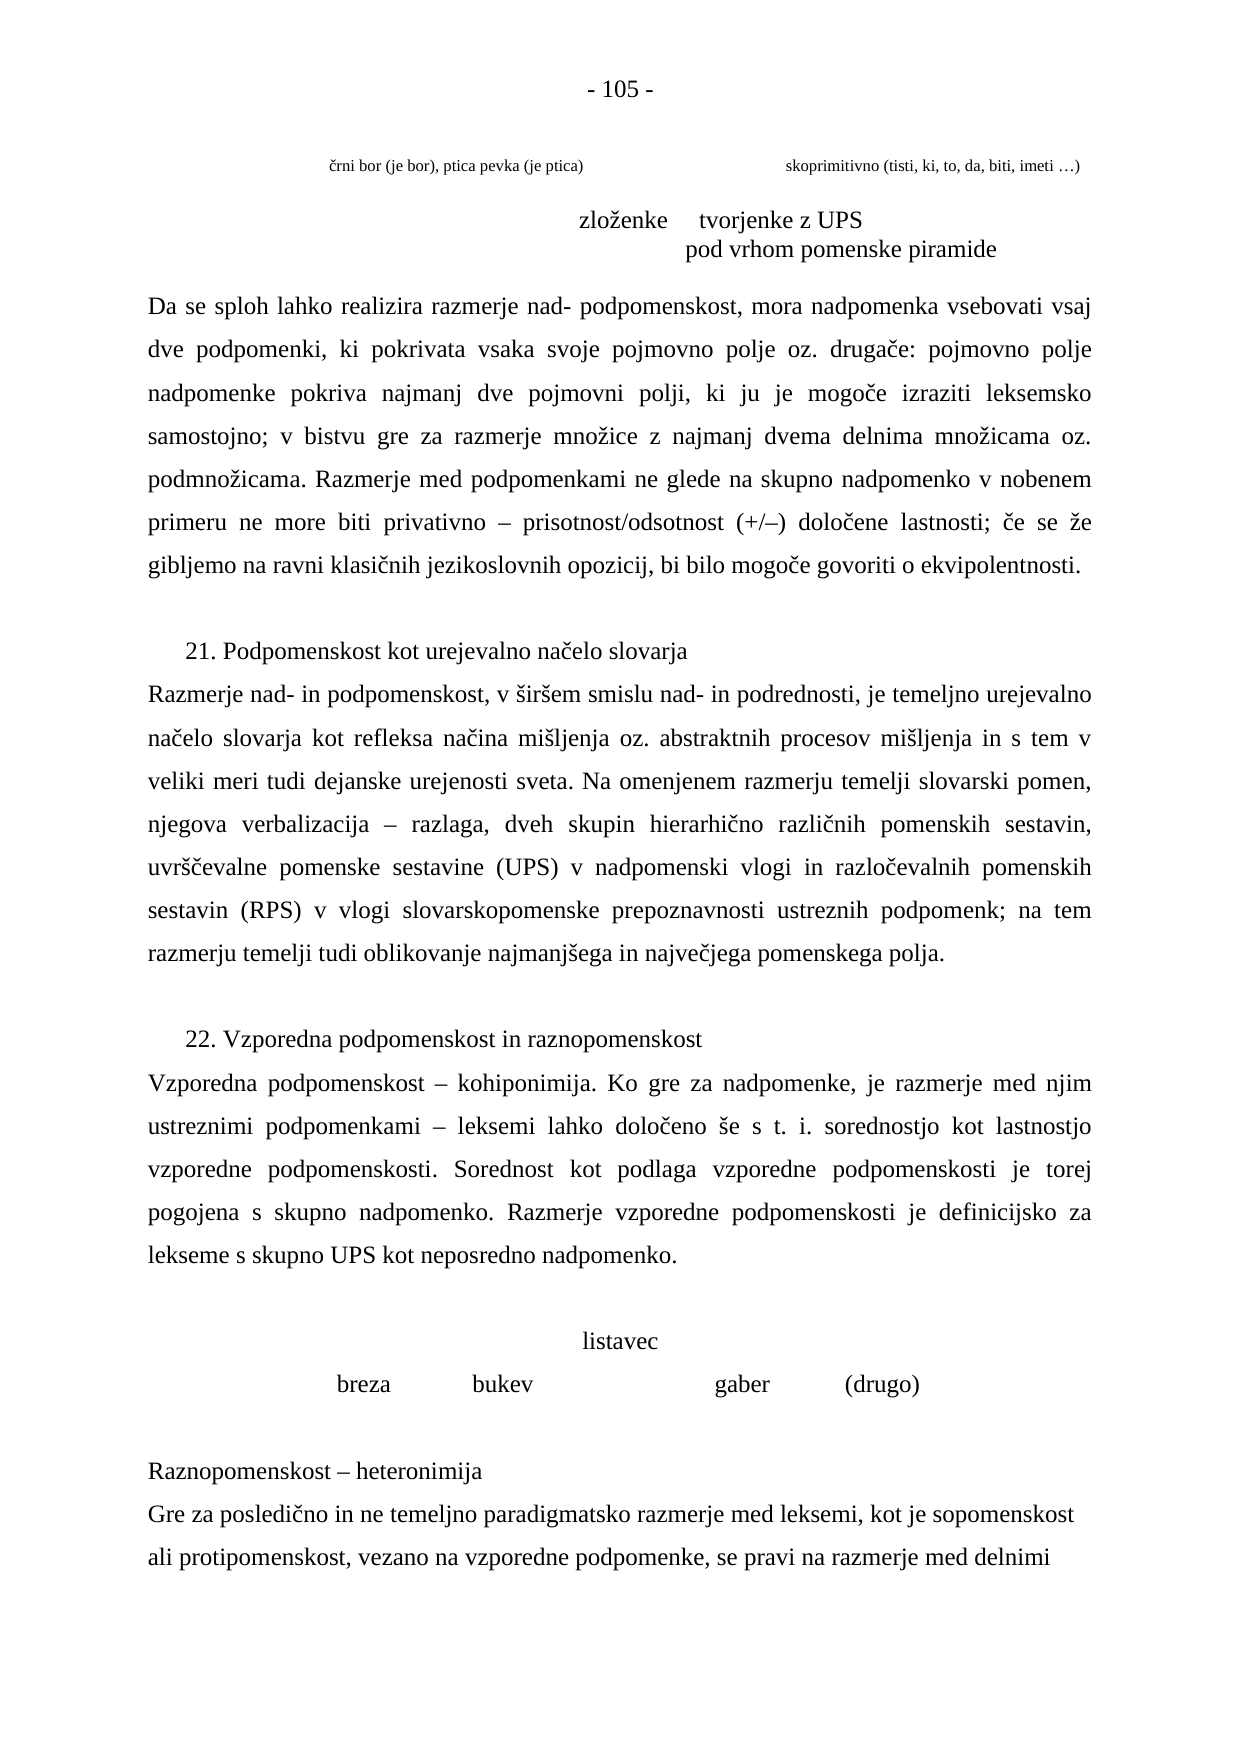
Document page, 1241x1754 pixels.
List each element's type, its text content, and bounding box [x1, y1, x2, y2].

text listavec [148, 1326, 1093, 1355]
text breza bukev gaber (drugo) [148, 1369, 1093, 1398]
text zloženke tvorjenke z UPS [148, 205, 1093, 234]
text Gre za posledično in ne temeljno paradigmatsko razmerje med leksemi, kot je sopomenskost ali protipomenskost, vezano na vzporedne podpomenke, se pravi na razmerje med delnimi [148, 1499, 1093, 1571]
text pod vrhom pomenske piramide [148, 234, 1093, 263]
text Da se sploh lahko realizira razmerje nad- podpomenskost, mora nadpomenka vsebovati vsaj dve podpomenki, ki pokrivata vsaka svoje pojmovno polje oz. drugače: pojmovno polje nadpomenke pokriva najmanj dve pojmovni polji, ki ju je mogoče izraziti leksemsko samostojno; v bistvu gre za razmerje množice z najmanj dvema delnima množicama oz. podmnožicama. Razmerje med podpomenkami ne glede na skupno nadpomenko v nobenem primeru ne more biti privativno – prisotnost/odsotnost (+/–) določene lastnosti; če se že gibljemo na ravni klasičnih jezikoslovnih opozicij, bi bilo mogoče govoriti o ekvipolentnosti. [148, 291, 1093, 579]
list Vzporedna podpomenskost in raznopomenskost [185, 1024, 1093, 1053]
text Raznopomenskost – heteronimija [148, 1456, 1093, 1484]
text Razmerje nad- in podpomenskost, v širšem smislu nad- in podrednosti, je temeljno urejevalno načelo slovarja kot refleksa načina mišljenja oz. abstraktnih procesov mišljenja in s tem v veliki meri tudi dejanske urejenosti sveta. Na omenjenem razmerju temelji slovarski pomen, njegova verbalizacija – razlaga, dveh skupin hierarhično različnih pomenskih sestavin, uvrščevalne pomenske sestavine (UPS) v nadpomenski vlogi in razločevalnih pomenskih sestavin (RPS) v vlogi slovarskopomenske prepoznavnosti ustreznih podpomenk; na tem razmerju temelji tudi oblikovanje najmanjšega in največjega pomenskega polja. [148, 679, 1093, 967]
text črni bor (je bor), ptica pevka (je ptica) skoprimitivno (tisti, ki, to, da, biti, imeti …) [166, 148, 1093, 176]
list Podpomenskost kot urejevalno načelo slovarja [185, 636, 1093, 665]
text Vzporedna podpomenskost – kohiponimija. Ko gre za nadpomenke, je razmerje med njim ustreznimi podpomenkami – leksemi lahko določeno še s t. i. sorednostjo kot lastnostjo vzporedne podpomenskosti. Sorednost kot podlaga vzporedne podpomenskosti je torej pogojena s skupno nadpomenko. Razmerje vzporedne podpomenskosti je definicijsko za lekseme s skupno UPS kot neposredno nadpomenko. [148, 1068, 1093, 1269]
